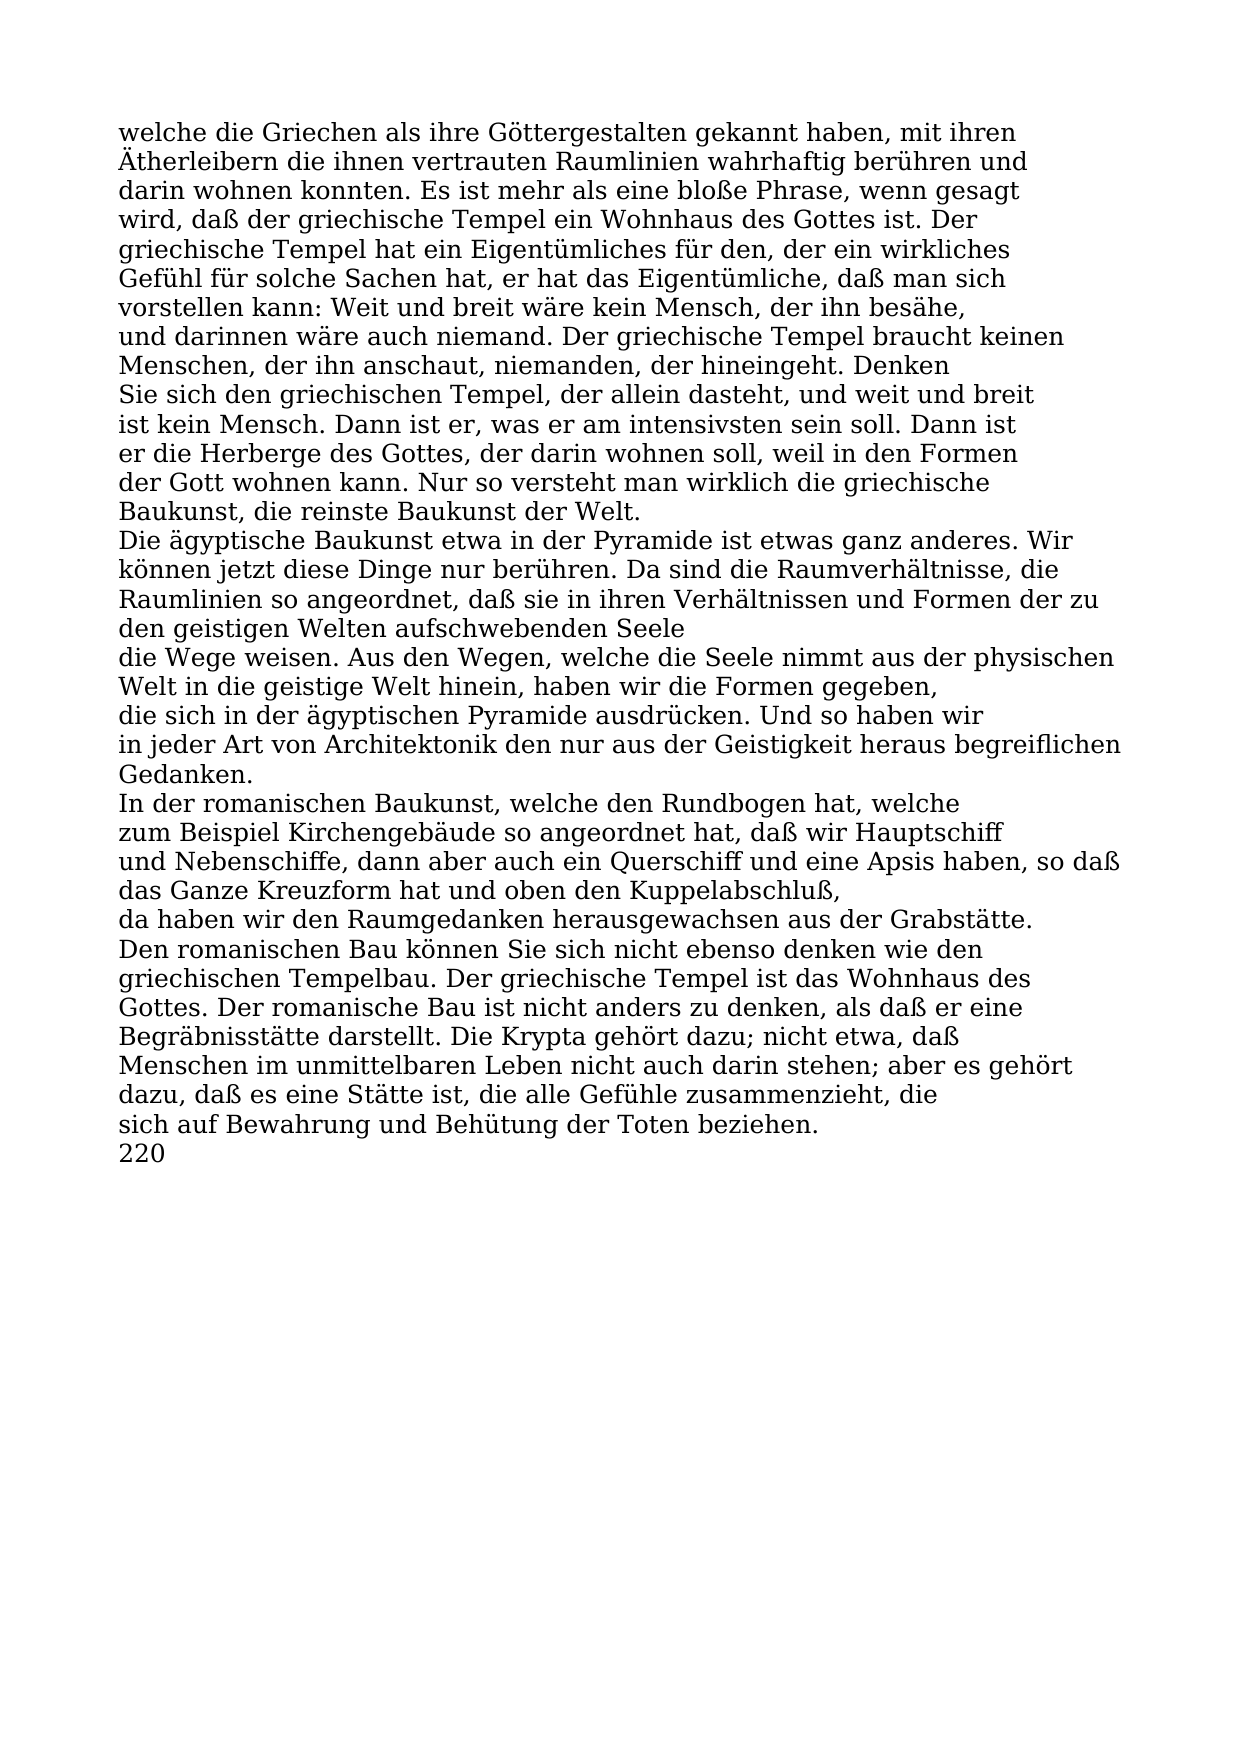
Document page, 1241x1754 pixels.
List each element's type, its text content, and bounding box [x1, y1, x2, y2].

text die Wege weisen. Aus den Wegen, welche die Seele nimmt aus der physischen Welt in die geistige Welt hinein, haben wir die Formen gegeben, [118, 643, 1122, 701]
text Gefühl für solche Sachen hat, er hat das Eigentümliche, daß man sich [118, 264, 1122, 293]
text 220 [118, 1139, 1122, 1168]
text und darinnen wäre auch niemand. Der griechische Tempel braucht keinen Menschen, der ihn anschaut, niemanden, der hineingeht. Denken [118, 322, 1122, 381]
text die sich in der ägyptischen Pyramide ausdrücken. Und so haben wir [118, 701, 1122, 731]
text da haben wir den Raumgedanken herausgewachsen aus der Grabstätte. [118, 906, 1122, 935]
text zum Beispiel Kirchengebäude so angeordnet hat, daß wir Hauptschiff [118, 818, 1122, 847]
text in jeder Art von Architektonik den nur aus der Geistigkeit heraus begreiflichen Gedanken. [118, 731, 1122, 789]
text sich auf Bewahrung und Behütung der Toten beziehen. [118, 1110, 1122, 1139]
text Den romanischen Bau können Sie sich nicht ebenso denken wie den [118, 935, 1122, 964]
text Menschen im unmittelbaren Leben nicht auch darin stehen; aber es gehört dazu, daß es eine Stätte ist, die alle Gefühle zusammenzieht, die [118, 1051, 1122, 1110]
text welche die Griechen als ihre Göttergestalten gekannt haben, mit ihren [118, 118, 1122, 147]
text Begräbnisstätte darstellt. Die Krypta gehört dazu; nicht etwa, daß [118, 1022, 1122, 1051]
text griechische Tempel hat ein Eigentümliches für den, der ein wirkliches [118, 235, 1122, 264]
text vorstellen kann: Weit und breit wäre kein Mensch, der ihn besähe, [118, 293, 1122, 322]
text ist kein Mensch. Dann ist er, was er am intensivsten sein soll. Dann ist [118, 410, 1122, 439]
text Sie sich den griechischen Tempel, der allein dasteht, und weit und breit [118, 381, 1122, 410]
text und Nebenschiffe, dann aber auch ein Querschiff und eine Apsis haben, so daß das Ganze Kreuzform hat und oben den Kuppelabschluß, [118, 847, 1122, 906]
text Baukunst, die reinste Baukunst der Welt. [118, 497, 1122, 526]
text Die ägyptische Baukunst etwa in der Pyramide ist etwas ganz anderes. Wir können jetzt diese Dinge nur berühren. Da sind die Raumverhältnisse, die Raumlinien so angeordnet, daß sie in ihren Verhältnissen und Formen der zu den geistigen Welten aufschwebenden Seele [118, 526, 1122, 643]
text Ätherleibern die ihnen vertrauten Raumlinien wahrhaftig berühren und [118, 147, 1122, 176]
text darin wohnen konnten. Es ist mehr als eine bloße Phrase, wenn gesagt [118, 176, 1122, 206]
text Gottes. Der romanische Bau ist nicht anders zu denken, als daß er eine [118, 993, 1122, 1022]
text In der romanischen Baukunst, welche den Rundbogen hat, welche [118, 789, 1122, 818]
text er die Herberge des Gottes, der darin wohnen soll, weil in den Formen [118, 439, 1122, 468]
text griechischen Tempelbau. Der griechische Tempel ist das Wohnhaus des [118, 964, 1122, 993]
text der Gott wohnen kann. Nur so versteht man wirklich die griechische [118, 468, 1122, 497]
text wird, daß der griechische Tempel ein Wohnhaus des Gottes ist. Der [118, 206, 1122, 235]
